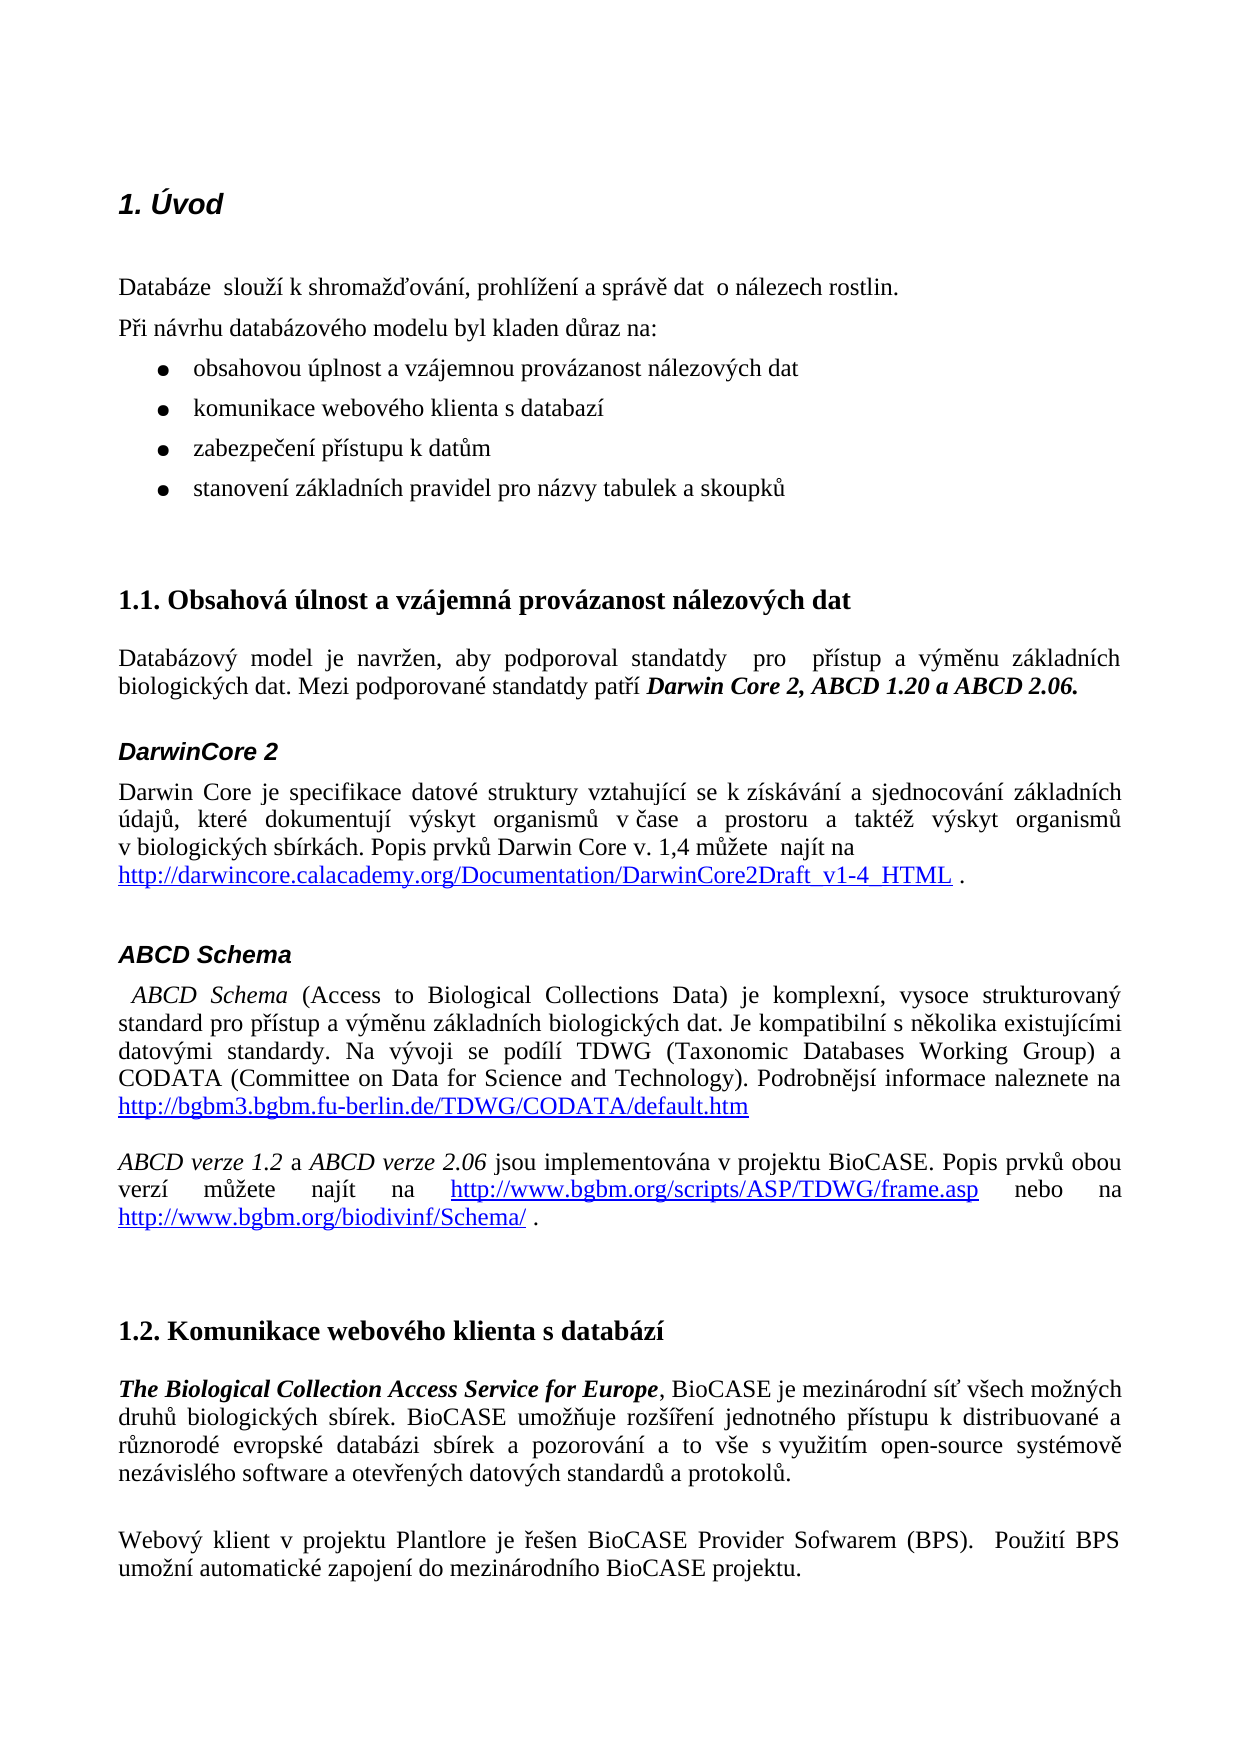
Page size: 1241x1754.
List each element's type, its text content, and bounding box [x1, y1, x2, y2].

subtitle 1.2. Komunikace webového klienta s databází [118, 1315, 1122, 1346]
subtitle DarwinCore 2 [118, 737, 1122, 765]
text Při návrhu databázového modelu byl kladen důraz na: [118, 314, 1122, 341]
list zabezpečení přístupu k datům [156, 434, 1122, 462]
subtitle ABCD Schema [118, 941, 1122, 969]
text Databáze slouží k shromažďování, prohlížení a správě dat o nálezech rostlin. [118, 273, 1122, 301]
text The Biological Collection Access Service for Europe, BioCASE je mezinárodní síť všech možných druhů biologických sbírek. BioCASE umožňuje rozšíření jednotného přístupu k distribuované a různorodé evropské databázi sbírek a pozorování a to vše s využitím open-source systémově nezávislého software a otevřených datových standardů a protokolů. [118, 1376, 1122, 1486]
subtitle 1.1. Obsahová úlnost a vzájemná provázanost nálezových dat [118, 584, 1122, 615]
list komunikace webového klienta s databazí [156, 394, 1122, 422]
text Databázový model je navržen, aby podporoval standatdy pro přístup a výměnu základních biologických dat. Mezi podporované standatdy patří Darwin Core 2, ABCD 1.20 a ABCD 2.06. [118, 644, 1122, 700]
text Webový klient v projektu Plantlore je řešen BioCASE Provider Sofwarem (BPS). Použití BPS umožní automatické zapojení do mezinárodního BioCASE projektu. [118, 1527, 1122, 1582]
text http://darwincore.calacademy.org/Documentation/DarwinCore2Draft_v1-4_HTML . [118, 861, 1122, 888]
text ABCD Schema (Access to Biological Collections Data) je komplexní, vysoce strukturovaný standard pro přístup a výměnu základních biologických dat. Je kompatibilní s několika existujícími datovými standardy. Na vývoji se podílí TDWG (Taxonomic Databases Working Group) a CODATA (Committee on Data for Science and Technology). Podrobnějsí informace naleznete na http://bgbm3.bgbm.fu-berlin.de/TDWG/CODATA/default.htm [118, 981, 1122, 1120]
text Darwin Core je specifikace datové struktury vztahující se k získávání a sjednocování základních údajů, které dokumentují výskyt organismů v čase a prostoru a taktéž výskyt organismů v biologických sbírkách. Popis prvků Darwin Core v. 1,4 můžete najít na [118, 778, 1122, 861]
subtitle 1. Úvod [118, 188, 1122, 221]
text ABCD verze 1.2 a ABCD verze 2.06 jsou implementována v projektu BioCASE. Popis prvků obou verzí můžete najít na http://www.bgbm.org/scripts/ASP/TDWG/frame.asp nebo na http://www.bgbm.org/biodivinf/Schema/ . [118, 1148, 1122, 1231]
list obsahovou úplnost a vzájemnou provázanost nálezových dat [156, 354, 1122, 382]
list stanovení základních pravidel pro názvy tabulek a skoupků [156, 474, 1122, 502]
